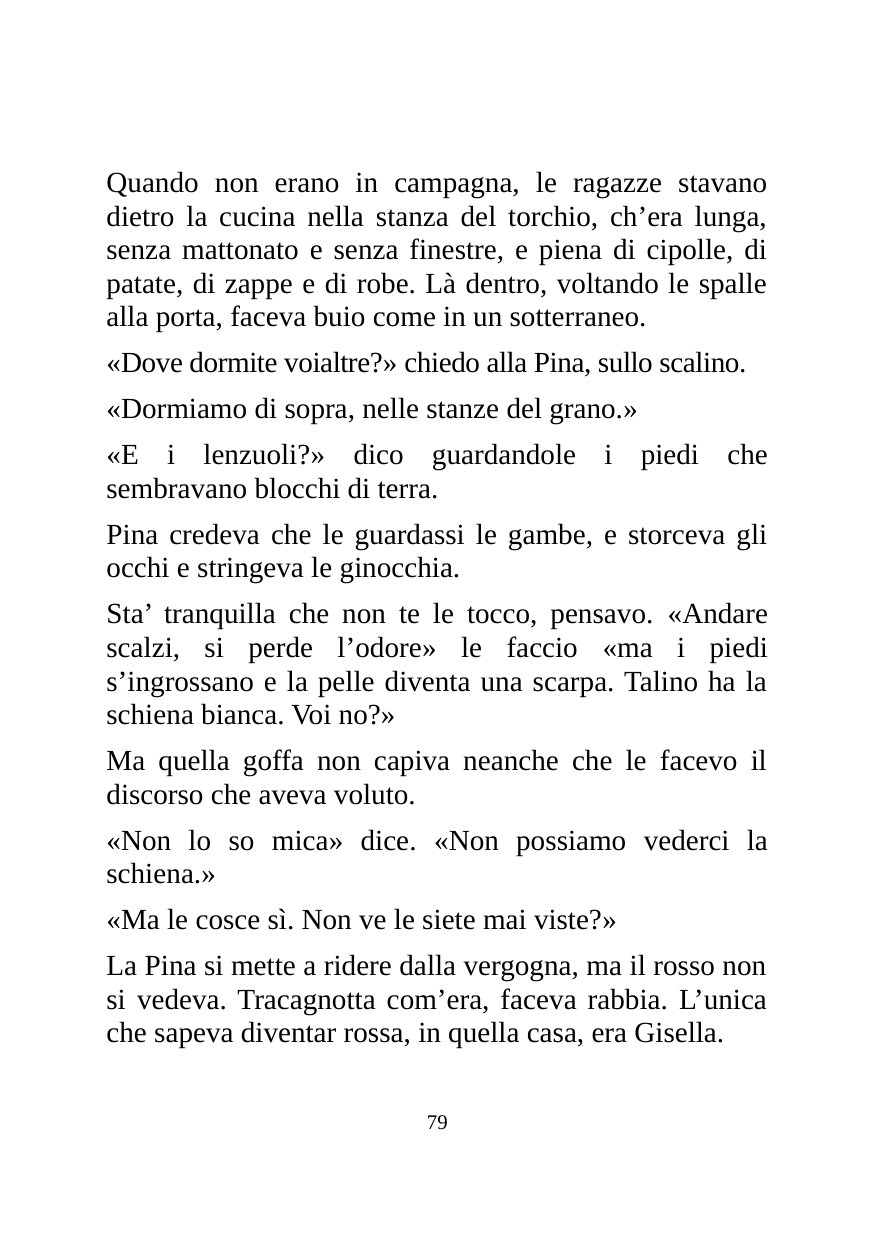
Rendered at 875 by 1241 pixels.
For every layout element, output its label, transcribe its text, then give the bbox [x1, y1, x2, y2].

text «E i lenzuoli?» dico guardandole i piedi che sembravano blocchi di terra. [106, 437, 768, 504]
text Quando non erano in campagna, le ragazze stavano dietro la cucina nella stanza del torchio, ch’era lunga, senza mattonato e senza finestre, e piena di cipolle, di patate, di zappe e di robe. Là dentro, voltando le spalle alla porta, faceva buio come in un sotterraneo. [106, 165, 768, 333]
text La Pina si mette a ridere dalla vergogna, ma il rosso non si vedeva. Tracagnotta com’era, faceva rabbia. L’unica che sapeva diventar rossa, in quella casa, era Gisella. [106, 948, 768, 1049]
text «Dormiamo di sopra, nelle stanze del grano.» [106, 391, 768, 425]
text «Non lo so mica» dice. «Non possiamo vederci la schiena.» [106, 823, 768, 890]
text Pina credeva che le guardassi le gambe, e storceva gli occhi e stringeva le ginocchia. [106, 517, 768, 584]
text «Ma le cosce sì. Non ve le siete mai viste?» [106, 902, 768, 936]
text Sta’ tranquilla che non te le tocco, pensavo. «Andare scalzi, si perde l’odore» le faccio «ma i piedi s’ingrossano e la pelle diventa una scarpa. Talino ha la schiena bianca. Voi no?» [106, 597, 768, 731]
text Ma quella goffa non capiva neanche che le facevo il discorso che aveva voluto. [106, 743, 768, 810]
text «Dove dormite voialtre?» chiedo alla Pina, sullo scalino. [106, 345, 768, 379]
